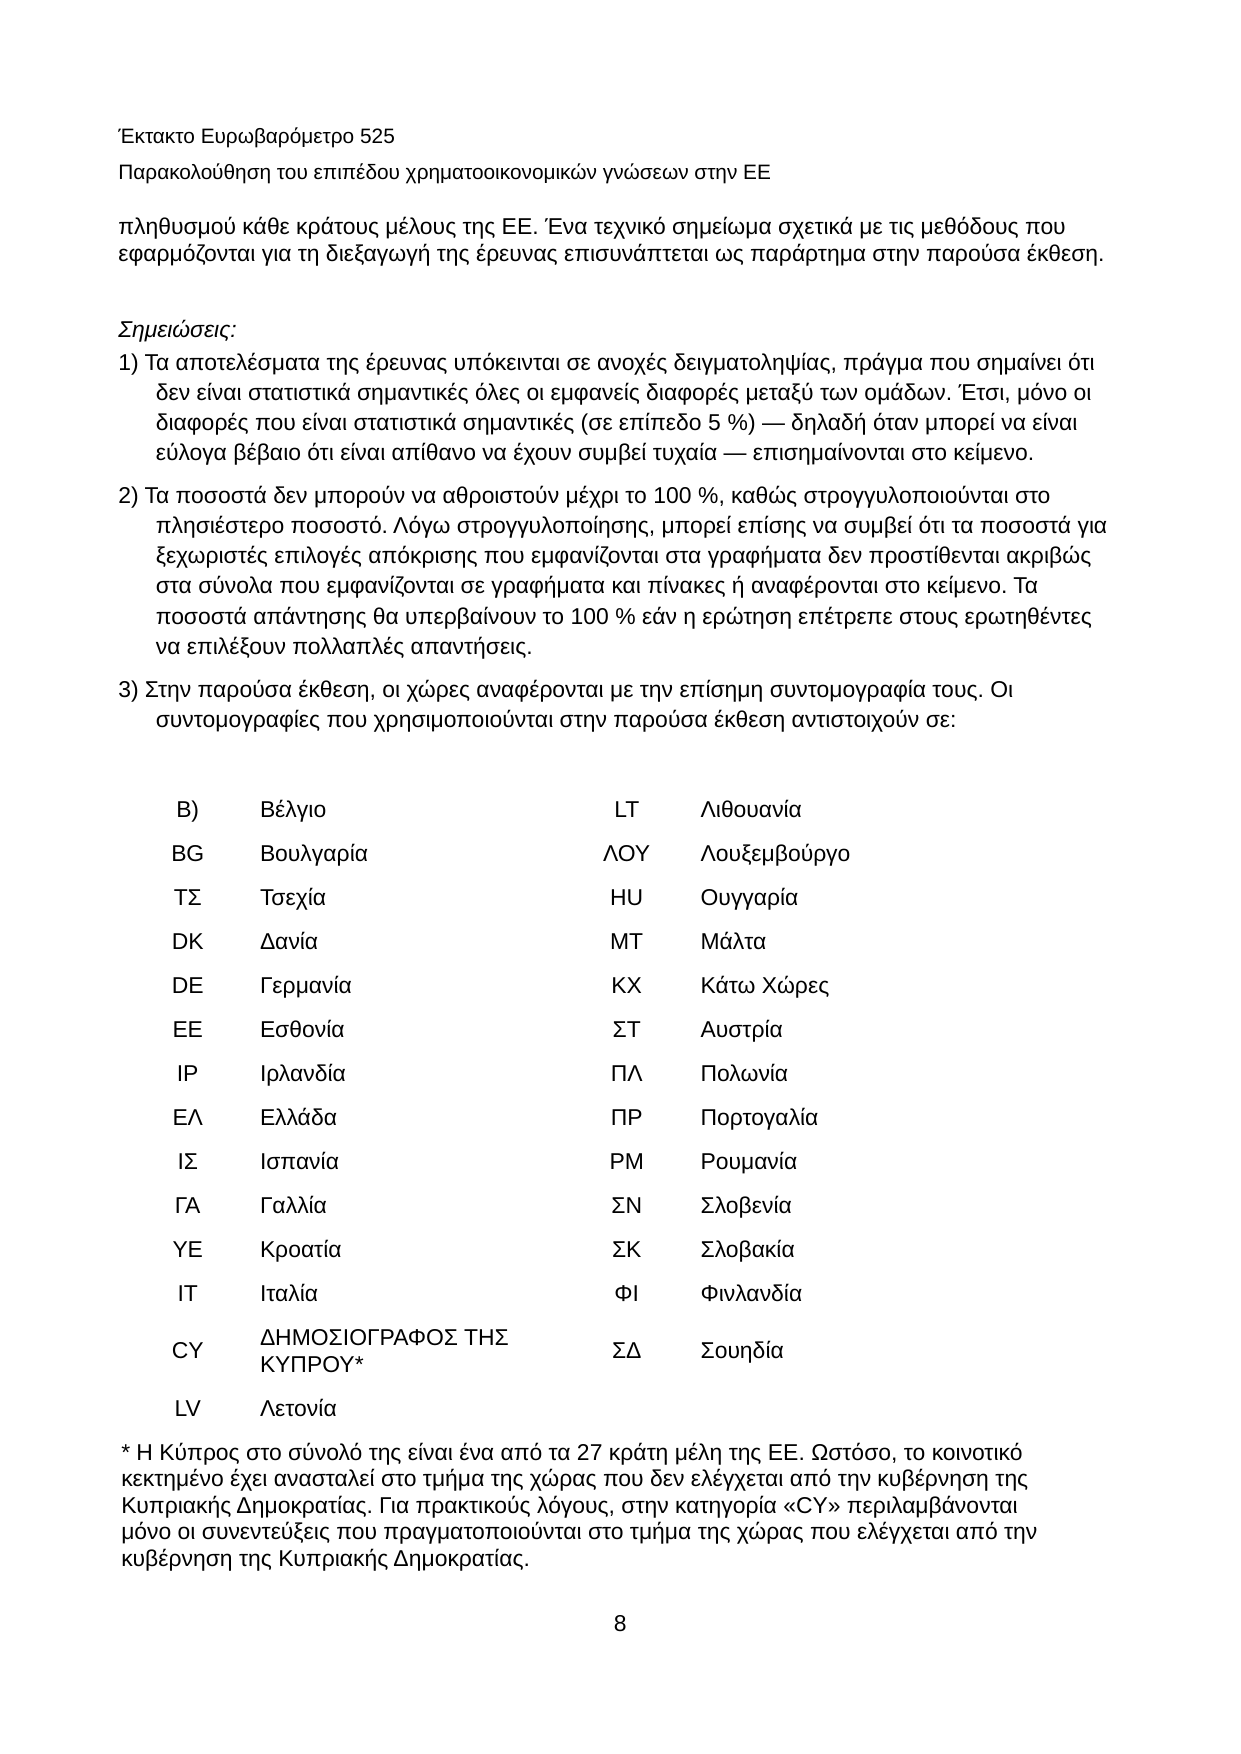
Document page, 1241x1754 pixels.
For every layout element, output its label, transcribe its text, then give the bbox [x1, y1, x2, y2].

table_cell Γερμανία [257, 963, 556, 1007]
table_cell ΕΕ [118, 1007, 257, 1051]
text 2) Τα ποσοστά δεν μπορούν να αθροιστούν μέχρι το 100 %, καθώς στρογγυλοποιούνται στο πλησιέστερο ποσοστό. Λόγω στρογγυλοποίησης, μπορεί επίσης να συμβεί ότι τα ποσοστά για ξεχωριστές επιλογές απόκρισης που εμφανίζονται στα γραφήματα δεν προστίθενται ακριβώς στα σύνολα που εμφανίζονται σε γραφήματα και πίνακες ή αναφέρονται στο κείμενο. Τα ποσοστά απάντησης θα υπερβαίνουν το 100 % εάν η ερώτηση επέτρεπε στους ερωτηθέντες να επιλέξουν πολλαπλές απαντήσεις. [118, 482, 1122, 659]
table_cell ΥΕ [118, 1227, 257, 1271]
text 1) Τα αποτελέσματα της έρευνας υπόκεινται σε ανοχές δειγματοληψίας, πράγμα που σημαίνει ότι δεν είναι στατιστικά σημαντικές όλες οι εμφανείς διαφορές μεταξύ των ομάδων. Έτσι, μόνο οι διαφορές που είναι στατιστικά σημαντικές (σε επίπεδο 5 %) — δηλαδή όταν μπορεί να είναι εύλογα βέβαιο ότι είναι απίθανο να έχουν συμβεί τυχαία — επισημαίνονται στο κείμενο. [118, 348, 1122, 465]
table_cell ΡΜ [556, 1139, 697, 1183]
table_header Βέλγιο [257, 787, 556, 831]
table_cell Ιταλία [257, 1271, 556, 1315]
table_cell ΙΡ [118, 1051, 257, 1095]
table_cell Σλοβενία [698, 1183, 1046, 1227]
table_cell Ρουμανία [698, 1139, 1046, 1183]
table_cell Σουηδία [698, 1315, 1046, 1386]
table_cell [556, 1386, 697, 1430]
table_cell BG [118, 831, 257, 875]
table_cell ΔΗΜΟΣΙΟΓΡΑΦΟΣ ΤΗΣ ΚΥΠΡΟΥ* [257, 1315, 556, 1386]
table_cell Ελλάδα [257, 1095, 556, 1139]
table_header Λιθουανία [698, 787, 1046, 831]
table_cell IT [118, 1271, 257, 1315]
table_cell ΣΤ [556, 1007, 697, 1051]
table_cell Λετονία [257, 1386, 556, 1430]
table_cell Εσθονία [257, 1007, 556, 1051]
table_cell Μάλτα [698, 919, 1046, 963]
table_cell ΤΣ [118, 875, 257, 919]
table_cell Ουγγαρία [698, 875, 1046, 919]
table_cell Δανία [257, 919, 556, 963]
table_cell CY [118, 1315, 257, 1386]
table_cell Κάτω Χώρες [698, 963, 1046, 1007]
table_header LT [556, 787, 697, 831]
table_cell DK [118, 919, 257, 963]
table_cell ΣΝ [556, 1183, 697, 1227]
table_cell ΣΚ [556, 1227, 697, 1271]
table_cell Γαλλία [257, 1183, 556, 1227]
table_cell ΚΧ [556, 963, 697, 1007]
table_cell * Η Κύπρος στο σύνολό της είναι ένα από τα 27 κράτη μέλη της ΕΕ. Ωστόσο, το κοινοτικό κεκτημένο έχει ανασταλεί στο τμήμα της χώρας που δεν ελέγχεται από την κυβέρνηση της Κυπριακής Δημοκρατίας. Για πρακτικούς λόγους, στην κατηγορία «CY» περιλαμβάνονται μόνο οι συνεντεύξεις που πραγματοποιούνται στο τμήμα της χώρας που ελέγχεται από την κυβέρνηση της Κυπριακής Δημοκρατίας. [118, 1430, 1046, 1574]
table_header Β) [118, 787, 257, 831]
table_cell ΙΣ [118, 1139, 257, 1183]
table_cell [698, 1386, 1046, 1430]
table_cell Ισπανία [257, 1139, 556, 1183]
table_cell LV [118, 1386, 257, 1430]
table_cell Λουξεμβούργο [698, 831, 1046, 875]
table_cell ΦΙ [556, 1271, 697, 1315]
text πληθυσμού κάθε κράτους μέλους της ΕΕ. Ένα τεχνικό σημείωμα σχετικά με τις μεθόδους που εφαρμόζονται για τη διεξαγωγή της έρευνας επισυνάπτεται ως παράρτημα στην παρούσα έκθεση. [118, 213, 1122, 266]
table_cell Βουλγαρία [257, 831, 556, 875]
table_cell Αυστρία [698, 1007, 1046, 1051]
table_cell Πορτογαλία [698, 1095, 1046, 1139]
table_cell Τσεχία [257, 875, 556, 919]
table_cell ΜΤ [556, 919, 697, 963]
table_cell Σλοβακία [698, 1227, 1046, 1271]
table_cell ΓΑ [118, 1183, 257, 1227]
table_cell DE [118, 963, 257, 1007]
table_cell ΠΡ [556, 1095, 697, 1139]
table_cell ΠΛ [556, 1051, 697, 1095]
text Σημειώσεις: [118, 316, 1122, 342]
table_cell Πολωνία [698, 1051, 1046, 1095]
table_cell Κροατία [257, 1227, 556, 1271]
text 3) Στην παρούσα έκθεση, οι χώρες αναφέρονται με την επίσημη συντομογραφία τους. Οι συντομογραφίες που χρησιμοποιούνται στην παρούσα έκθεση αντιστοιχούν σε: [118, 676, 1122, 732]
table_cell ΣΔ [556, 1315, 697, 1386]
table_cell ΕΛ [118, 1095, 257, 1139]
table_cell ΛΟΥ [556, 831, 697, 875]
table_cell HU [556, 875, 697, 919]
table_cell Ιρλανδία [257, 1051, 556, 1095]
table_cell Φινλανδία [698, 1271, 1046, 1315]
